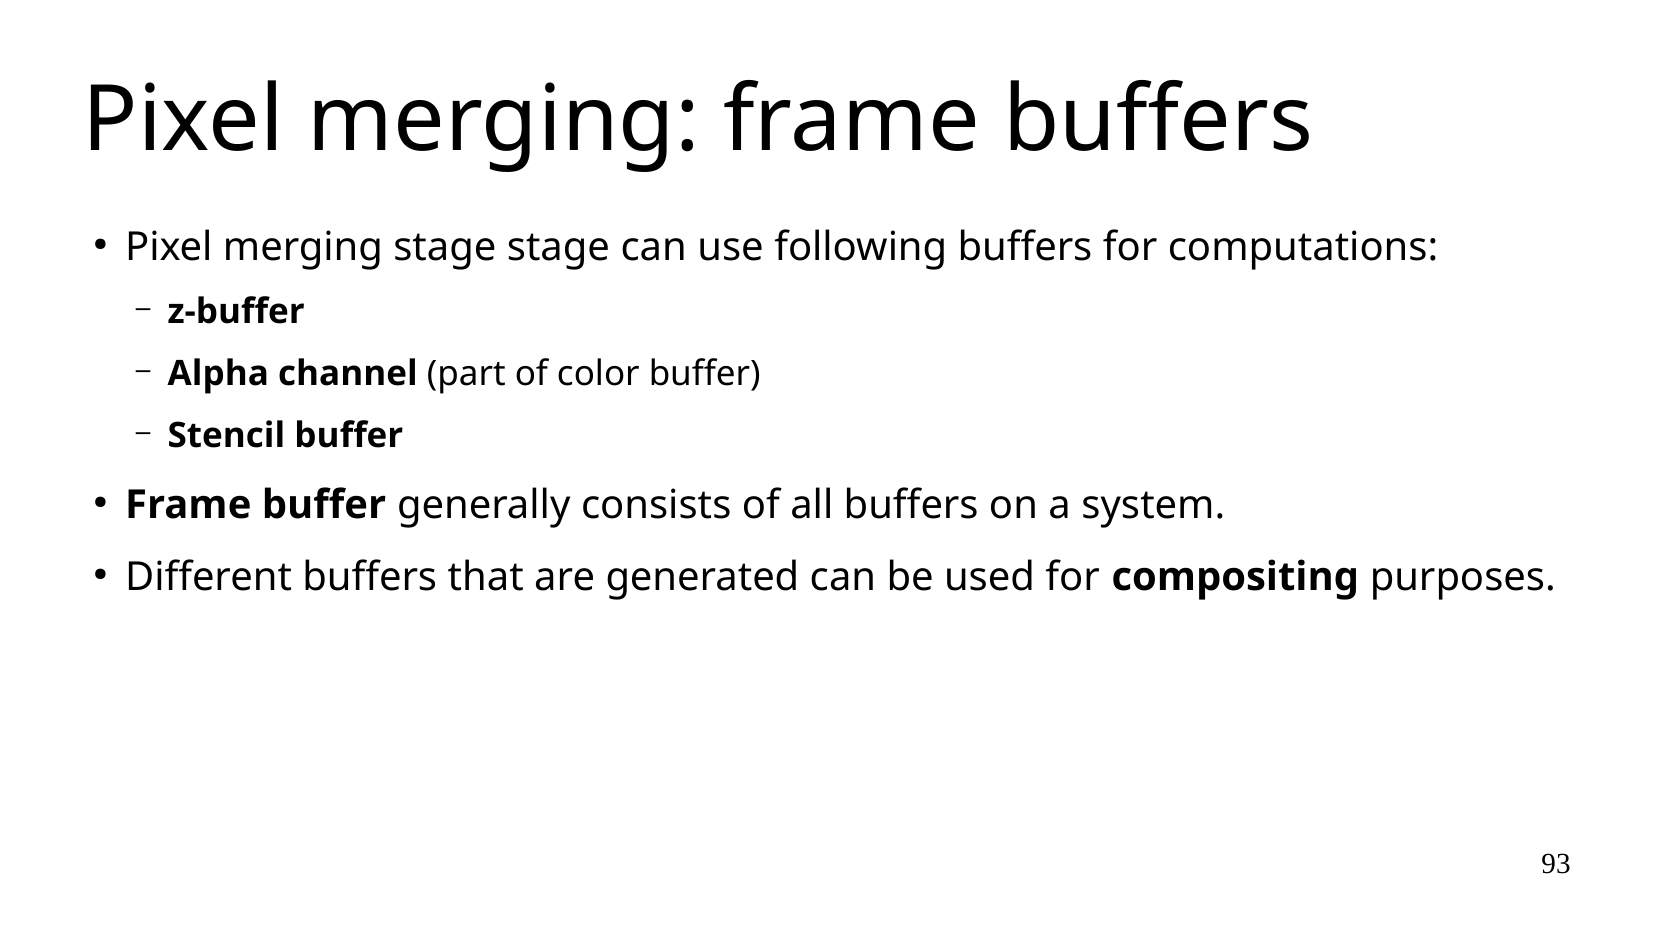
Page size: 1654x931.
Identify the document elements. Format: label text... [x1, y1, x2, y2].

title Pixel merging: frame buffers [82, 37, 1571, 193]
list Pixel merging stage stage can use following buffers for computations: z-buffer Alpha channel (part of color buffer) Stencil buffer Frame buffer generally consists of all buffers on a system. Different buffers that are generated can be used for compositing purposes. [82, 217, 1571, 616]
